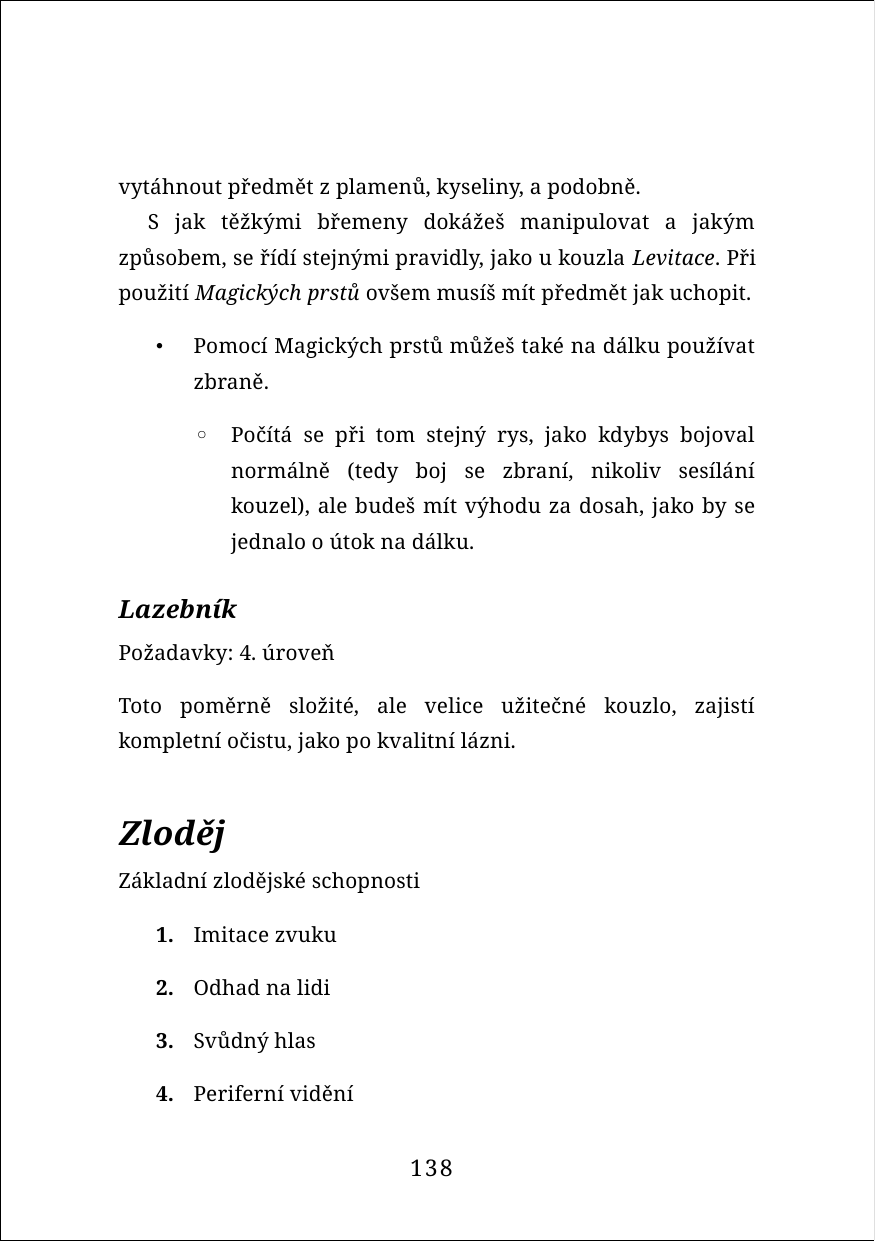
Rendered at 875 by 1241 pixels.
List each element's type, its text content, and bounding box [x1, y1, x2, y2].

text Požadavky: 4. úroveň [118, 638, 756, 666]
text Základní zlodějské schopnosti [118, 866, 756, 895]
list Počítá se při tom stejný rys, jako kdybys bojoval normálně (tedy boj se zbraní, nikoliv sesílání kouzel), ale budeš mít výhodu za dosah, jako by se jednalo o útok na dálku. [193, 420, 756, 555]
text Toto poměrně složité, ale velice užitečné kouzlo, zajistí kompletní očistu, jako po kvalitní lázni. [118, 691, 756, 755]
list Pomocí Magických prstů můžeš také na dálku používat zbraně. [156, 332, 756, 396]
text vytáhnout předmět z plamenů, kyseliny, a podobně. S jak těžkými břemeny dokážeš manipulovat a jakým způsobem, se řídí stejnými pravidly, jako u kouzla Levitace. Při použití Magických prstů ovšem musíš mít předmět jak uchopit. [118, 172, 756, 307]
list Periferní vidění [156, 1079, 756, 1108]
subtitle Lazebník [118, 592, 756, 626]
subtitle Zloděj [118, 809, 756, 855]
list Svůdný hlas [156, 1026, 756, 1054]
list Imitace zvuku [156, 920, 756, 948]
list Odhad na lidi [156, 973, 756, 1001]
